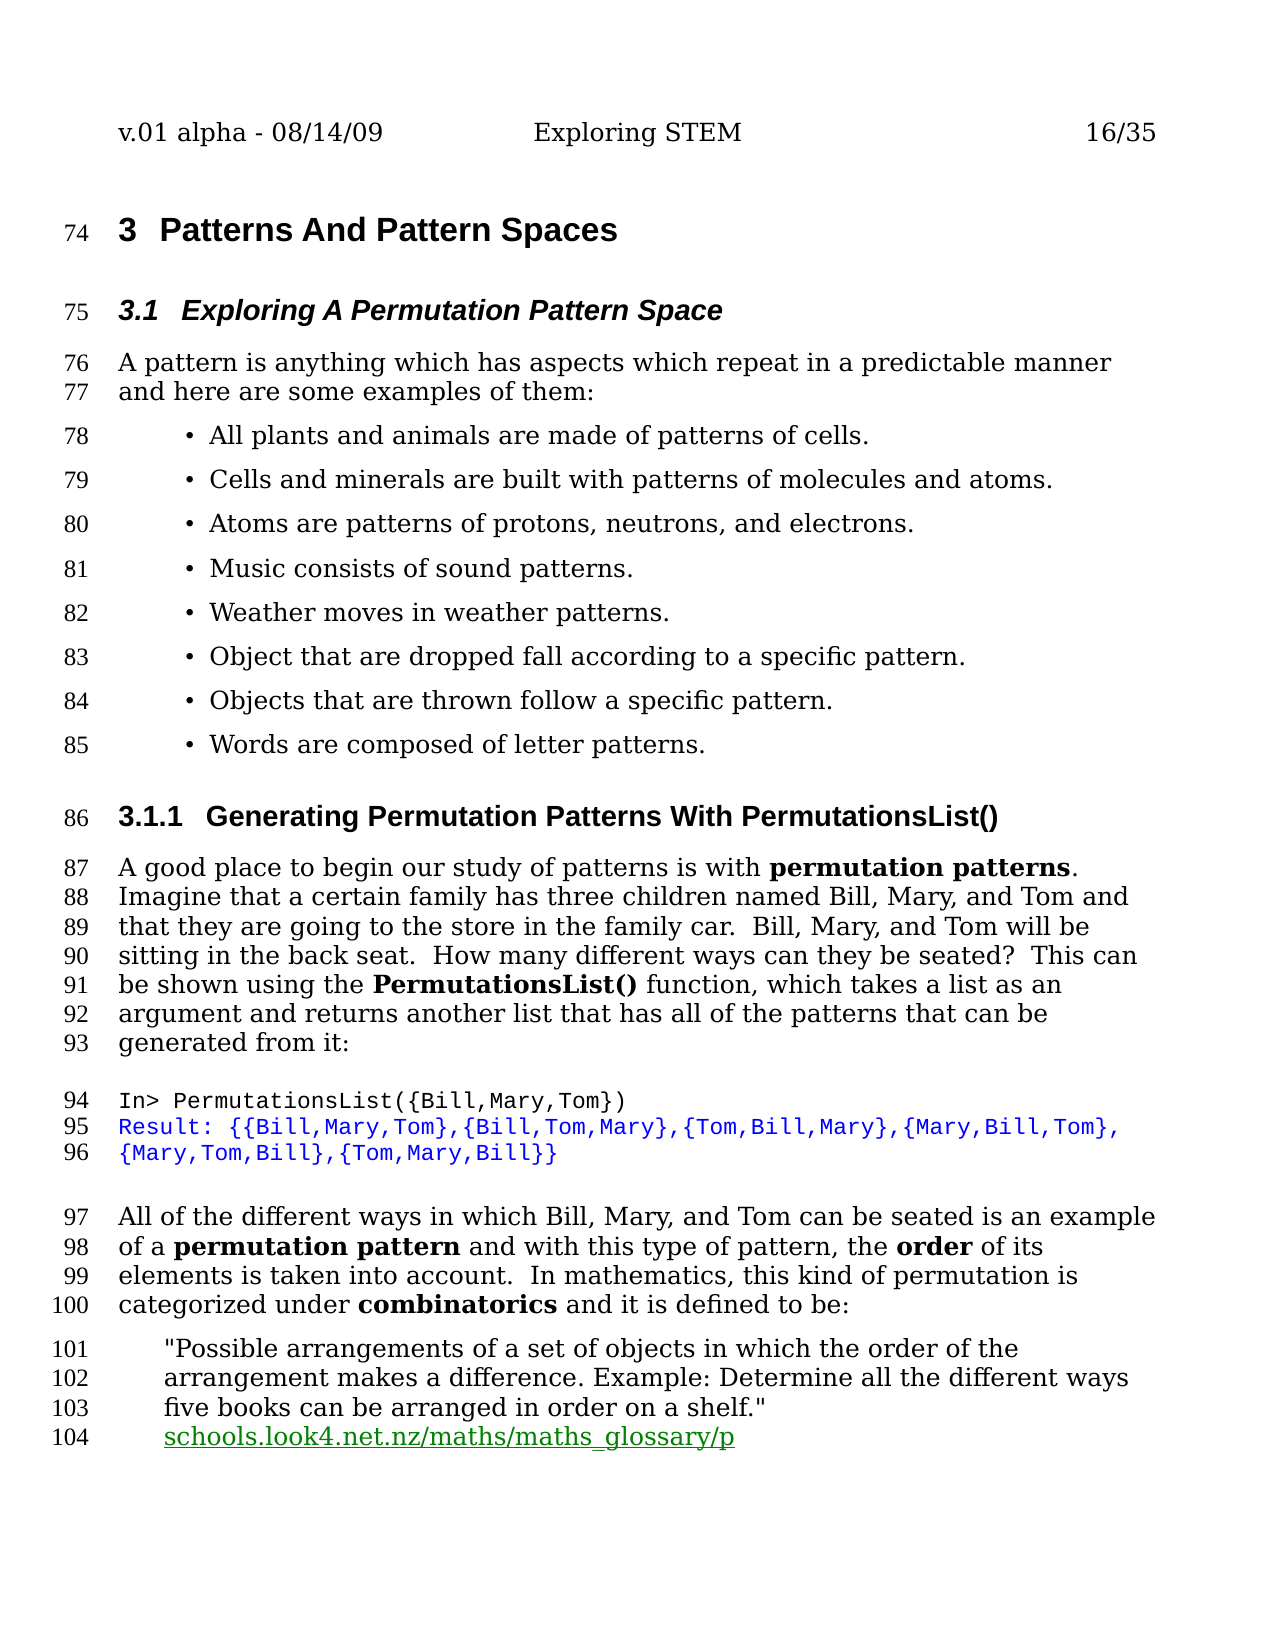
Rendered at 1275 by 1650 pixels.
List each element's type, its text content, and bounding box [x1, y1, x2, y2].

text Result: {{Bill,Mary,Tom},{Bill,Tom,Mary},{Tom,Bill,Mary},{Mary,Bill,Tom},{Mary,Tom,Bill},{Tom,Mary,Bill}} [118, 1116, 1157, 1167]
list Words are composed of letter patterns. [185, 730, 1157, 759]
text All of the different ways in which Bill, Mary, and Tom can be seated is an example of a permutation pattern and with this type of pattern, the order of its elements is taken into account. In mathematics, this kind of permutation is categorized under combinatorics and it is defined to be: [118, 1202, 1157, 1319]
text "Possible arrangements of a set of objects in which the order of the arrangement makes a difference. Example: Determine all the different ways five books can be arranged in order on a shelf." schools.look4.net.nz/maths/maths_glossary/p [163, 1334, 1157, 1451]
subtitle Exploring A Permutation Pattern Space [118, 293, 1157, 327]
list All plants and animals are made of patterns of cells. [185, 421, 1157, 450]
list Objects that are thrown follow a specific pattern. [185, 686, 1157, 715]
list Atoms are patterns of protons, neutrons, and electrons. [185, 509, 1157, 539]
text A good place to begin our study of patterns is with permutation patterns. Imagine that a certain family has three children named Bill, Mary, and Tom and that they are going to the store in the family car. Bill, Mary, and Tom will be sitting in the back seat. How many different ways can they be seated? This can be shown using the PermutationsList() function, which takes a list as an argument and returns another list that has all of the patterns that can be generated from it: [118, 853, 1157, 1058]
text In> PermutationsList({Bill,Mary,Tom}) [118, 1090, 1157, 1116]
subtitle Generating Permutation Patterns With PermutationsList() [118, 799, 1157, 832]
text A pattern is anything which has aspects which repeat in a predictable manner and here are some examples of them: [118, 348, 1157, 406]
list Object that are dropped fall according to a specific pattern. [185, 642, 1157, 671]
list Cells and minerals are built with patterns of molecules and atoms. [185, 465, 1157, 494]
subtitle Patterns And Pattern Spaces [118, 210, 1157, 248]
list Music consists of sound patterns. [185, 554, 1157, 583]
list Weather moves in weather patterns. [185, 598, 1157, 627]
